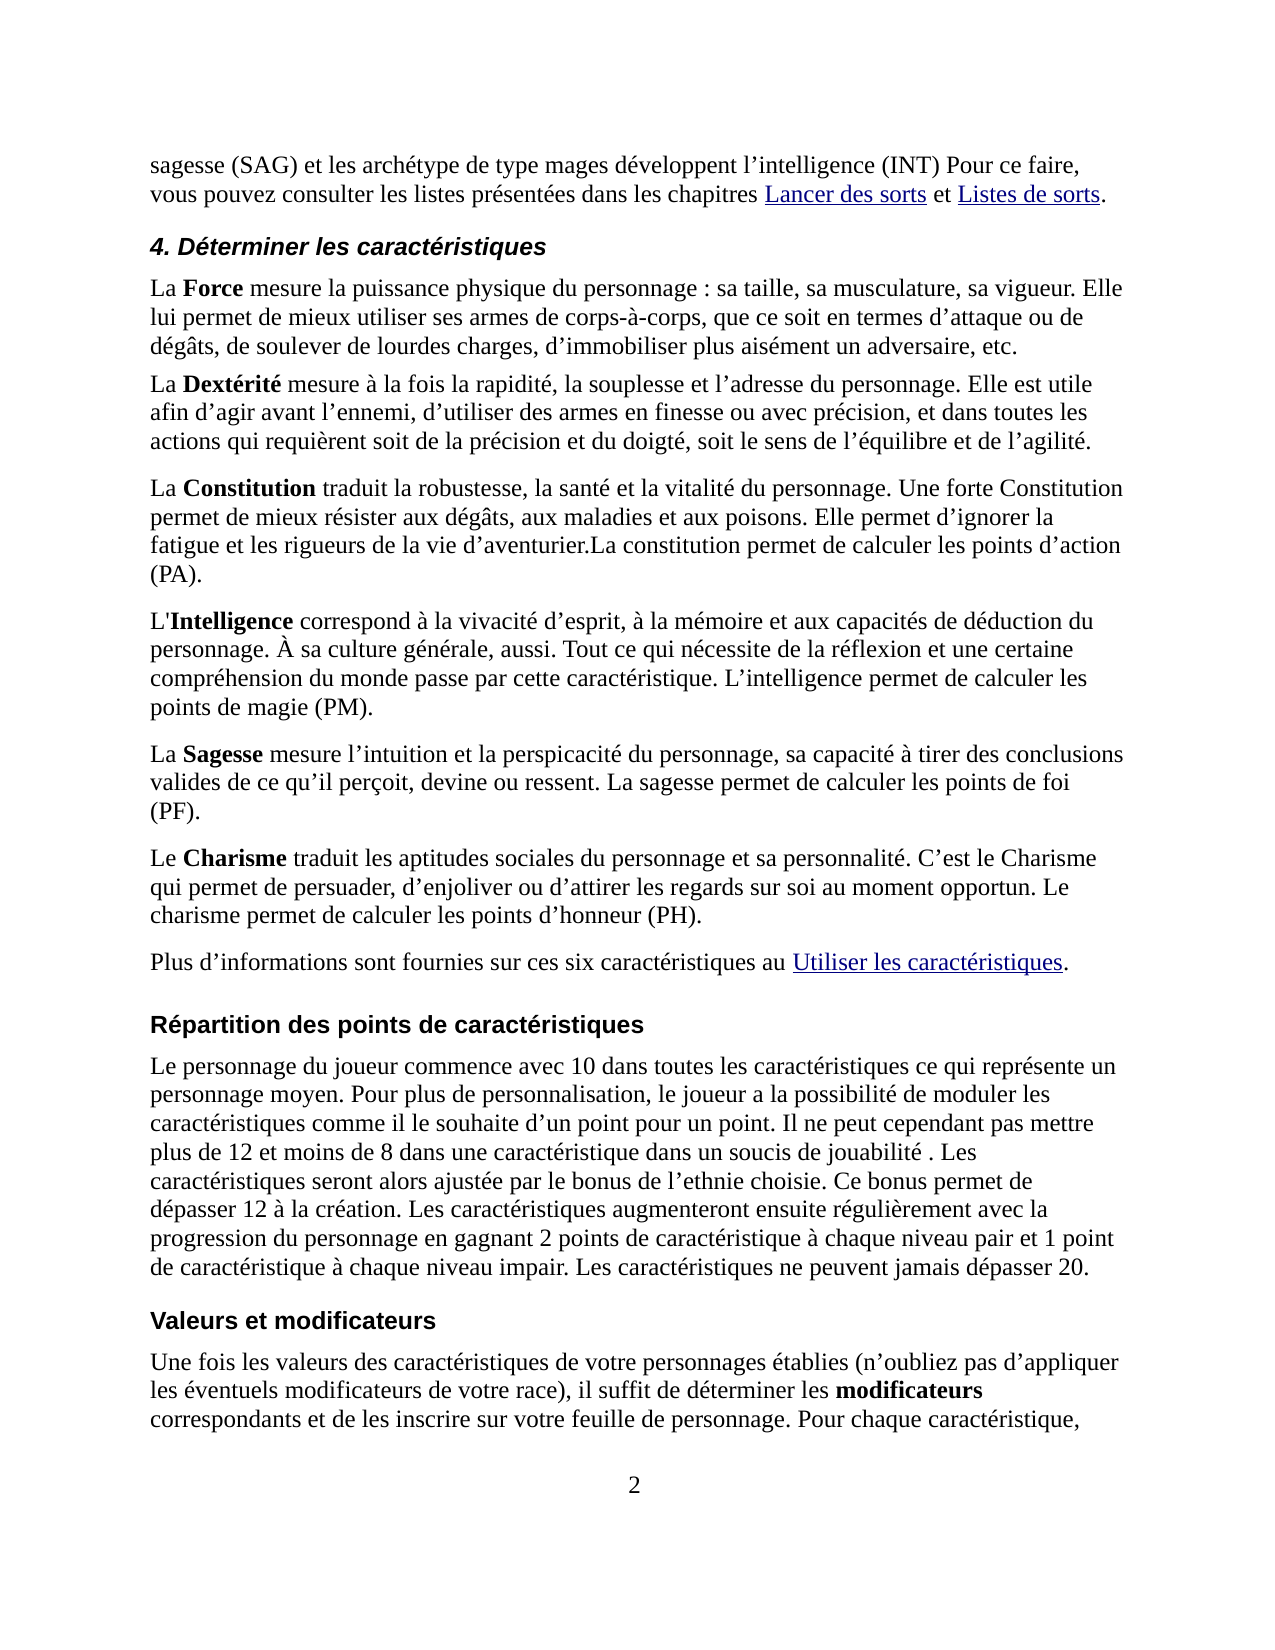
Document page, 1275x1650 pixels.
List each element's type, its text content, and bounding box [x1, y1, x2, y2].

text Le personnage du joueur commence avec 10 dans toutes les caractéristiques ce qui représente un personnage moyen. Pour plus de personnalisation, le joueur a la possibilité de moduler les caractéristiques comme il le souhaite d’un point pour un point. Il ne peut cependant pas mettre plus de 12 et moins de 8 dans une caractéristique dans un soucis de jouabilité . Les caractéristiques seront alors ajustée par le bonus de l’ethnie choisie. Ce bonus permet de dépasser 12 à la création. Les caractéristiques augmenteront ensuite régulièrement avec la progression du personnage en gagnant 2 points de caractéristique à chaque niveau pair et 1 point de caractéristique à chaque niveau impair. Les caractéristiques ne peuvent jamais dépasser 20. [150, 1051, 1125, 1281]
text La Dextérité mesure à la fois la rapidité, la souplesse et l’adresse du personnage. Elle est utile afin d’agir avant l’ennemi, d’utiliser des armes en finesse ou avec précision, et dans toutes les actions qui requièrent soit de la précision et du doigté, soit le sens de l’équilibre et de l’agilité. [150, 369, 1125, 455]
text La Constitution traduit la robustesse, la santé et la vitalité du personnage. Une forte Constitution permet de mieux résister aux dégâts, aux maladies et aux poisons. Elle permet d’ignorer la fatigue et les rigueurs de la vie d’aventurier.La constitution permet de calculer les points d’action (PA). [150, 473, 1125, 588]
text Plus d’informations sont fournies sur ces six caractéristiques au Utiliser les caractéristiques. [150, 947, 1125, 976]
text L'Intelligence correspond à la vivacité d’esprit, à la mémoire et aux capacités de déduction du personnage. À sa culture générale, aussi. Tout ce qui nécessite de la réflexion et une certaine compréhension du monde passe par cette caractéristique. L’intelligence permet de calculer les points de magie (PM). [150, 606, 1125, 721]
text La Force mesure la puissance physique du personnage : sa taille, sa musculature, sa vigueur. Elle lui permet de mieux utiliser ses armes de corps-à-corps, que ce soit en termes d’attaque ou de dégâts, de soulever de lourdes charges, d’immobiliser plus aisément un adversaire, etc. [150, 273, 1125, 360]
text La Sagesse mesure l’intuition et la perspicacité du personnage, sa capacité à tirer des conclusions valides de ce qu’il perçoit, devine ou ressent. La sagesse permet de calculer les points de foi (PF). [150, 739, 1125, 825]
text sagesse (SAG) et les archétype de type mages développent l’intelligence (INT) Pour ce faire, vous pouvez consulter les listes présentées dans les chapitres Lancer des sorts et Listes de sorts. [150, 150, 1125, 207]
subtitle 4. Déterminer les caractéristiques [150, 232, 1125, 261]
subtitle Répartition des points de caractéristiques [150, 1010, 1125, 1038]
subtitle Valeurs et modificateurs [150, 1306, 1125, 1334]
text Une fois les valeurs des caractéristiques de votre personnages établies (n’oubliez pas d’appliquer les éventuels modificateurs de votre race), il suffit de déterminer les modificateurs correspondants et de les inscrire sur votre feuille de personnage. Pour chaque caractéristique, [150, 1347, 1125, 1433]
text Le Charisme traduit les aptitudes sociales du personnage et sa personnalité. C’est le Charisme qui permet de persuader, d’enjoliver ou d’attirer les regards sur soi au moment opportun. Le charisme permet de calculer les points d’honneur (PH). [150, 843, 1125, 929]
